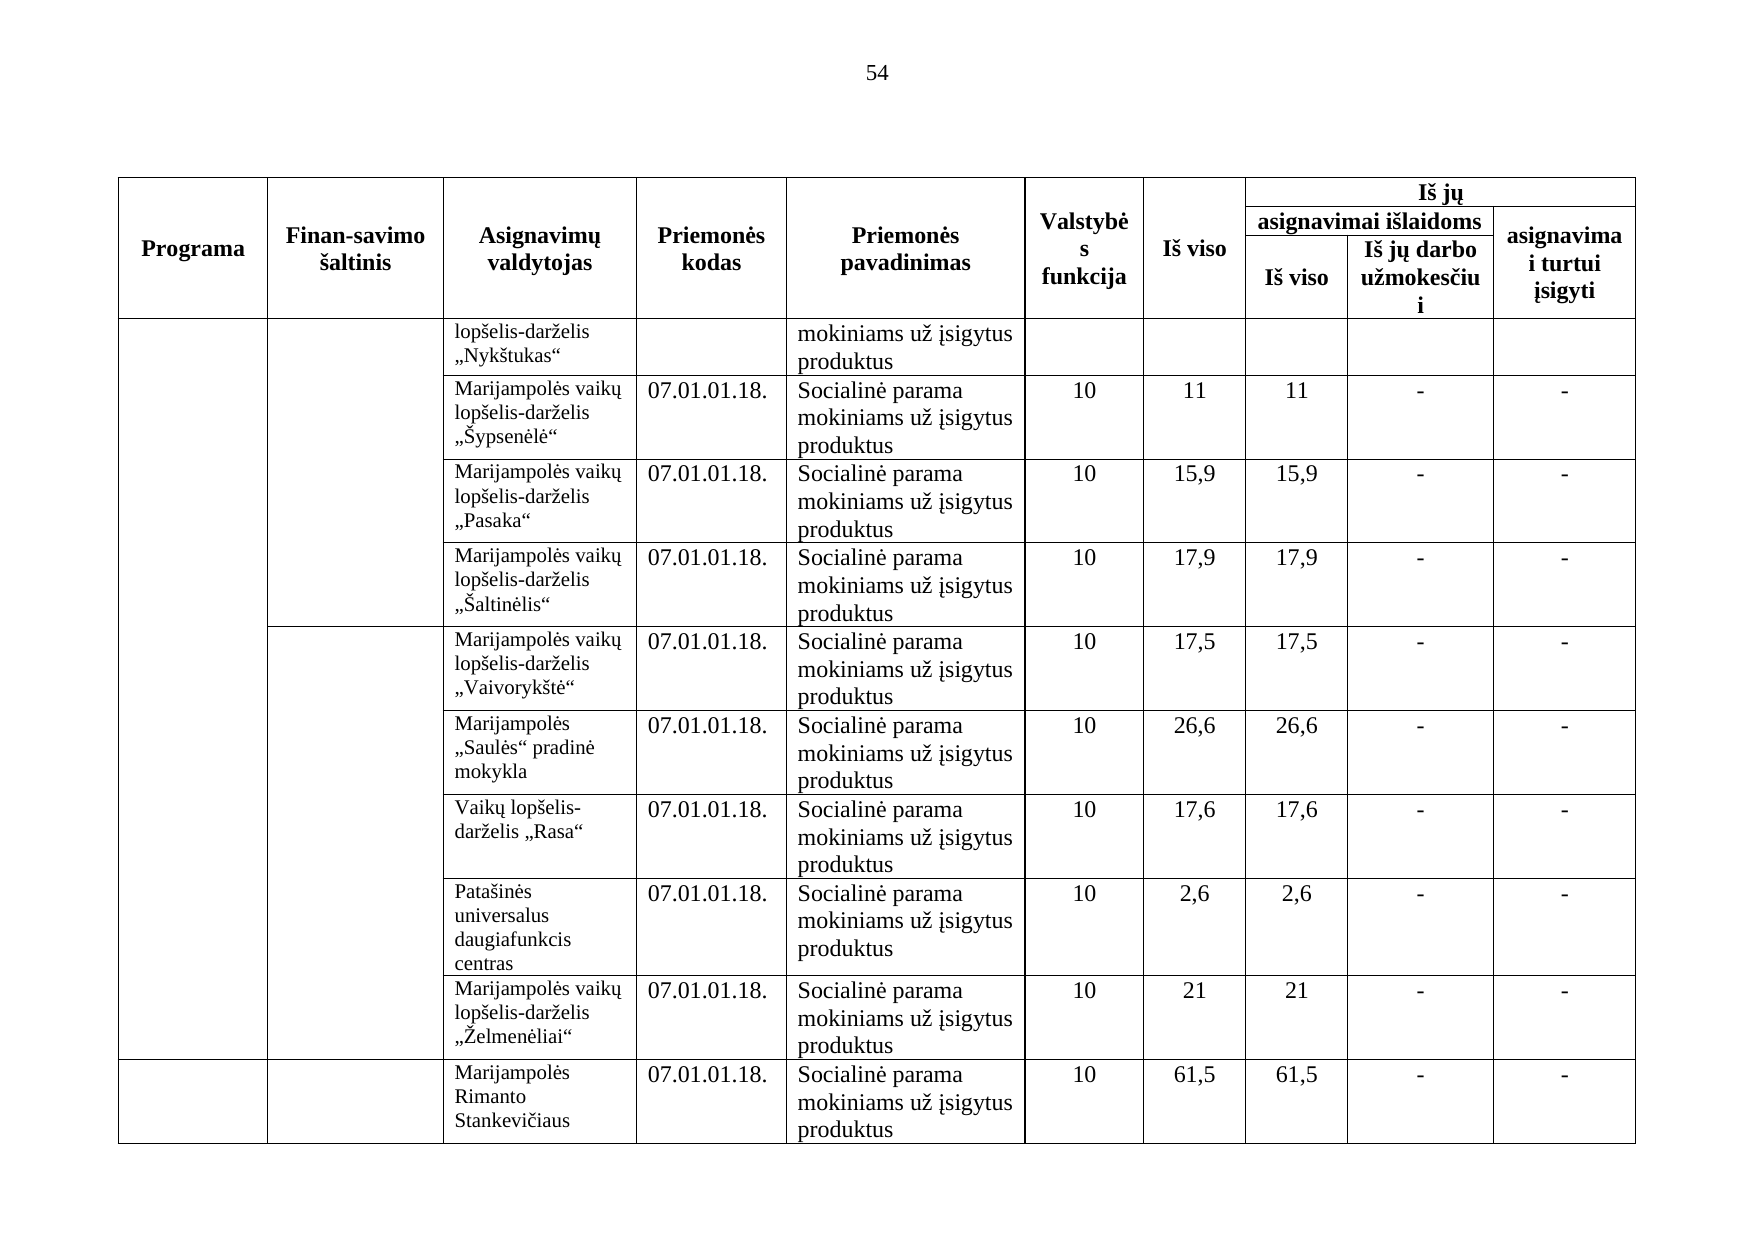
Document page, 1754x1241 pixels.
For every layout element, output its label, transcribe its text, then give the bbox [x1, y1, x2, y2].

table_cell 07.01.01.18. [637, 543, 786, 626]
table_cell 07.01.01.18. [637, 627, 786, 710]
table_cell Marijampolės vaikų lopšelis-darželis „Šypsenėlė“ [444, 376, 636, 458]
table_cell 10 [1026, 976, 1143, 1059]
table_cell Socialinė parama mokiniams už įsigytus produktus [787, 976, 1024, 1059]
table_cell 26,6 [1144, 711, 1245, 794]
table_header Iš jų [1246, 178, 1635, 206]
table_cell 15,9 [1144, 460, 1245, 542]
table_cell Vaikų lopšelis- darželis „Rasa“ [444, 795, 636, 878]
table_cell [1144, 319, 1245, 374]
table_cell 61,5 [1144, 1060, 1245, 1143]
table_header Asignavimų valdytojas [444, 178, 636, 318]
table_cell Socialinė parama mokiniams už įsigytus produktus [787, 795, 1024, 878]
table_cell - [1348, 627, 1493, 710]
table_cell Marijampolės Rimanto Stankevičiaus [444, 1060, 636, 1143]
table_cell Socialinė parama mokiniams už įsigytus produktus [787, 460, 1024, 542]
table_cell Marijampolės vaikų lopšelis-darželis „Šaltinėlis“ [444, 543, 636, 626]
table_cell Socialinė parama mokiniams už įsigytus produktus [787, 711, 1024, 794]
table_cell Socialinė parama mokiniams už įsigytus produktus [787, 879, 1024, 975]
table_cell - [1348, 711, 1493, 794]
table_cell 07.01.01.18. [637, 879, 786, 975]
table_header Programa [119, 178, 267, 318]
table_cell 17,5 [1246, 627, 1347, 710]
table_cell [268, 1060, 443, 1143]
table_header Iš viso [1144, 178, 1245, 318]
table_header Finan-savimo šaltinis [268, 178, 443, 318]
table_cell 07.01.01.18. [637, 795, 786, 878]
table_cell 07.01.01.18. [637, 711, 786, 794]
table_cell 17,9 [1144, 543, 1245, 626]
table_cell - [1494, 976, 1635, 1059]
table_cell 2,6 [1144, 879, 1245, 975]
table_cell - [1494, 879, 1635, 975]
table_cell 10 [1026, 1060, 1143, 1143]
table_cell - [1494, 460, 1635, 542]
table_cell 10 [1026, 879, 1143, 975]
table_cell Patašinės universalus daugiafunkcis centras [444, 879, 636, 975]
table_cell 10 [1026, 627, 1143, 710]
table_cell - [1348, 460, 1493, 542]
table_cell 07.01.01.18. [637, 376, 786, 458]
table_cell - [1348, 1060, 1493, 1143]
table_header Priemonės pavadinimas [787, 178, 1024, 318]
table_cell Marijampolės vaikų lopšelis-darželis „Vaivorykštė“ [444, 627, 636, 710]
table_cell lopšelis-darželis „Nykštukas“ [444, 319, 636, 374]
table_cell 15,9 [1246, 460, 1347, 542]
table_cell - [1494, 711, 1635, 794]
table_cell 10 [1026, 460, 1143, 542]
table_cell 10 [1026, 543, 1143, 626]
table_cell - [1494, 795, 1635, 878]
table_cell mokiniams už įsigytus produktus [787, 319, 1024, 374]
table_cell 17,6 [1246, 795, 1347, 878]
table_cell - [1348, 543, 1493, 626]
table_cell - [1494, 319, 1635, 374]
table_cell Socialinė parama mokiniams už įsigytus produktus [787, 376, 1024, 458]
table_cell [119, 319, 267, 1059]
table_cell - [1494, 376, 1635, 458]
table_cell 11 [1144, 376, 1245, 458]
table_cell asignavimai turtui įsigyti [1494, 207, 1635, 318]
table_header Priemonės kodas [637, 178, 786, 318]
table_cell Marijampolės „Saulės“ pradinė mokykla [444, 711, 636, 794]
table_cell - [1494, 1060, 1635, 1143]
table_cell - [1348, 376, 1493, 458]
table_cell 11 [1246, 376, 1347, 458]
table_cell - [1348, 319, 1493, 374]
table_cell [268, 627, 443, 1059]
table_cell 2,6 [1246, 879, 1347, 975]
table_cell [119, 1060, 267, 1143]
table_cell 61,5 [1246, 1060, 1347, 1143]
table_cell - [1494, 627, 1635, 710]
table_cell Iš jų darbo užmokesčiui [1348, 236, 1493, 318]
table_cell Marijampolės vaikų lopšelis-darželis „Želmenėliai“ [444, 976, 636, 1059]
table_cell [1026, 319, 1143, 374]
table_cell [637, 319, 786, 374]
table_cell - [1348, 976, 1493, 1059]
table_cell 10 [1026, 711, 1143, 794]
table_cell 07.01.01.18. [637, 1060, 786, 1143]
table_cell 07.01.01.18. [637, 460, 786, 542]
table_cell - [1348, 879, 1493, 975]
table_cell Socialinė parama mokiniams už įsigytus produktus [787, 627, 1024, 710]
table_cell 07.01.01.18. [637, 976, 786, 1059]
table_cell 17,5 [1144, 627, 1245, 710]
table_header Valstybės funkcija [1026, 178, 1143, 318]
table_cell 17,9 [1246, 543, 1347, 626]
table_cell asignavimai išlaidoms [1246, 207, 1493, 234]
table_cell [1246, 319, 1347, 374]
table_cell 10 [1026, 376, 1143, 458]
table_cell Marijampolės vaikų lopšelis-darželis „Pasaka“ [444, 460, 636, 542]
table_cell - [1494, 543, 1635, 626]
table_cell 21 [1144, 976, 1245, 1059]
table_cell 21 [1246, 976, 1347, 1059]
table_cell Iš viso [1246, 236, 1347, 318]
table_cell - [1348, 795, 1493, 878]
table_cell [268, 319, 443, 626]
table_cell 17,6 [1144, 795, 1245, 878]
table_cell Socialinė parama mokiniams už įsigytus produktus [787, 543, 1024, 626]
table_cell 10 [1026, 795, 1143, 878]
table_cell 26,6 [1246, 711, 1347, 794]
table_cell Socialinė parama mokiniams už įsigytus produktus [787, 1060, 1024, 1143]
